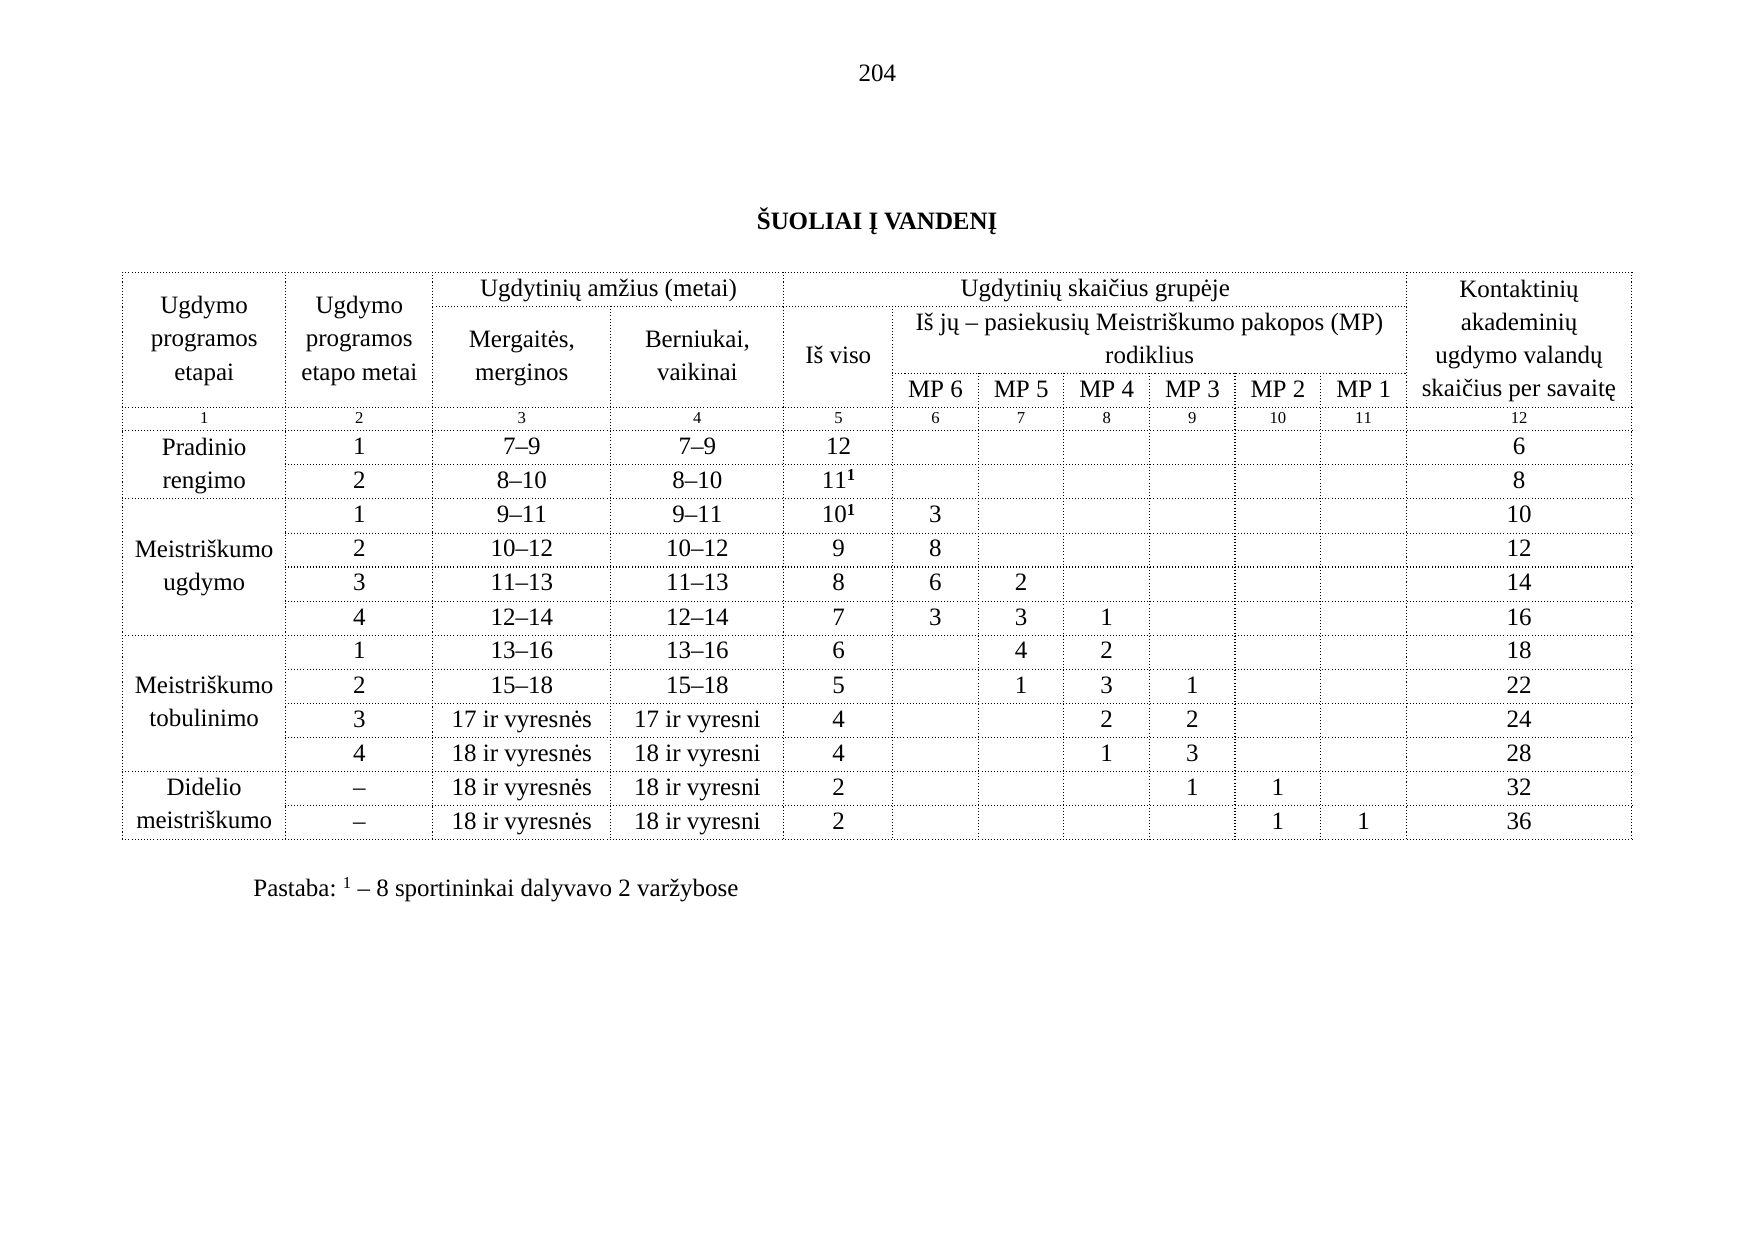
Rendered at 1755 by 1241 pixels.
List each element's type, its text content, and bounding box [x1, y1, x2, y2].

text Šuoliai į vandenį [118, 206, 1636, 235]
text Pastaba: 1 – 8 sportininkai dalyvavo 2 varžybose [118, 873, 1636, 902]
